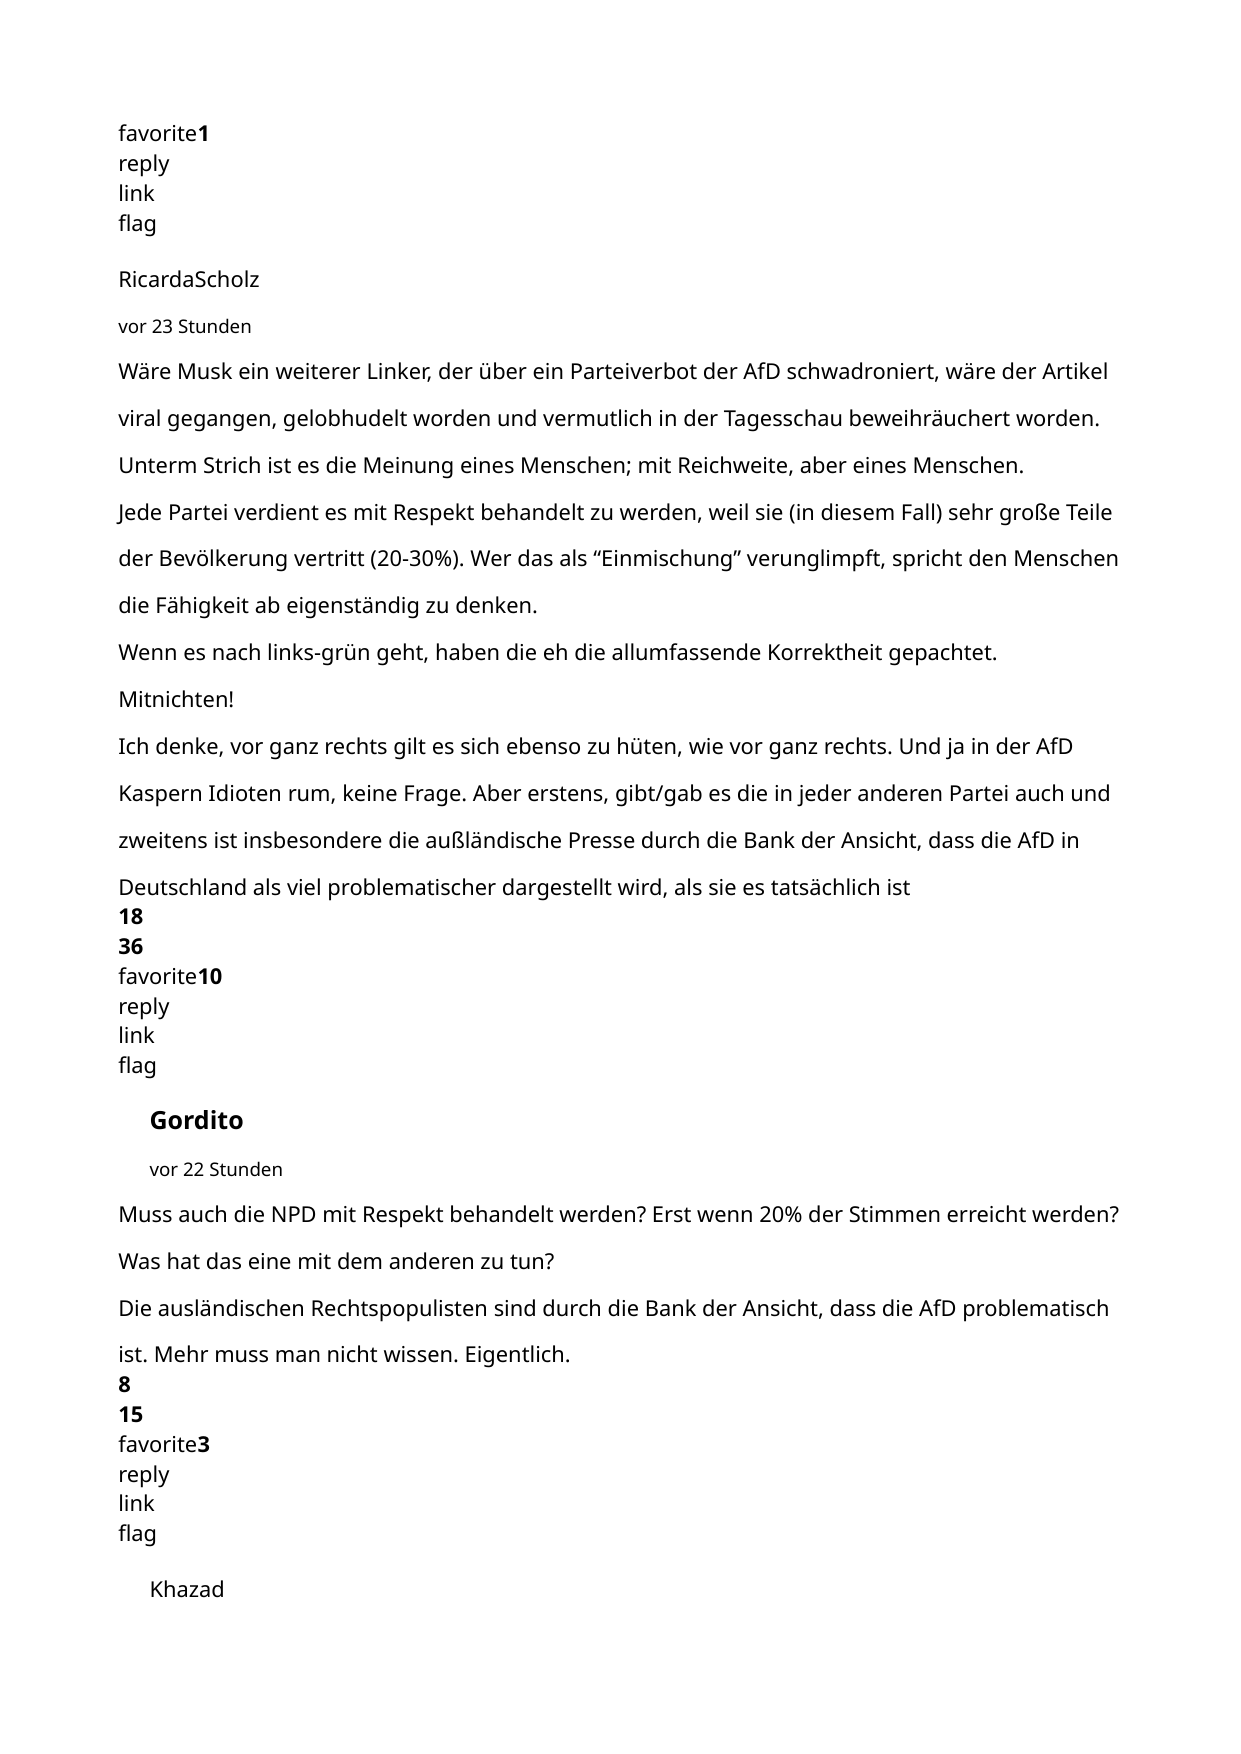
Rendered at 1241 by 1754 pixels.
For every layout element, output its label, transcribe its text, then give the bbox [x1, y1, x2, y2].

text Gordito [149, 1096, 1114, 1136]
text reply [118, 1458, 1122, 1488]
text favorite1 [118, 118, 1122, 148]
text Muss auch die NPD mit Respekt behandelt werden? Erst wenn 20% der Stimmen erreicht werden? Was hat das eine mit dem anderen zu tun? Die ausländischen Rechtspopulisten sind durch die Bank der Ansicht, dass die AfD problematisch ist. Mehr muss man nicht wissen. Eigentlich. [118, 1182, 1122, 1369]
text vor 23 Stunden [118, 309, 1122, 339]
text vor 22 Stunden [149, 1152, 1122, 1182]
text 8 [118, 1369, 1122, 1399]
text Wäre Musk ein weiterer Linker, der über ein Parteiverbot der AfD schwadroniert, wäre der Artikel viral gegangen, gelobhudelt worden und vermutlich in der Tagesschau beweihräuchert worden. Unterm Strich ist es die Meinung eines Menschen; mit Reichweite, aber eines Menschen. Jede Partei verdient es mit Respekt behandelt zu werden, weil sie (in diesem Fall) sehr große Teile der Bevölkerung vertritt (20-30%). Wer das als “Einmischung” verunglimpft, spricht den Menschen die Fähigkeit ab eigenständig zu denken. Wenn es nach links-grün geht, haben die eh die allumfassende Korrektheit gepachtet. Mitnichten! Ich denke, vor ganz rechts gilt es sich ebenso zu hüten, wie vor ganz rechts. Und ja in der AfD Kaspern Idioten rum, keine Frage. Aber erstens, gibt/gab es die in jeder anderen Partei auch und zweitens ist insbesondere die außländische Presse durch die Bank der Ansicht, dass die AfD in Deutschland als viel problematischer dargestellt wird, als sie es tatsächlich ist [118, 339, 1122, 901]
text flag [118, 1050, 1122, 1080]
text link [118, 178, 1122, 207]
text reply [118, 148, 1122, 178]
text 15 [118, 1399, 1122, 1429]
text link [118, 1488, 1122, 1518]
text 18 [118, 901, 1122, 931]
text favorite10 [118, 961, 1122, 991]
text Khazad [149, 1563, 1114, 1604]
text link [118, 1021, 1122, 1050]
text 36 [118, 931, 1122, 961]
text flag [118, 1518, 1122, 1548]
text RicardaScholz [118, 253, 1114, 293]
text favorite3 [118, 1429, 1122, 1458]
text flag [118, 207, 1122, 237]
text reply [118, 991, 1122, 1021]
